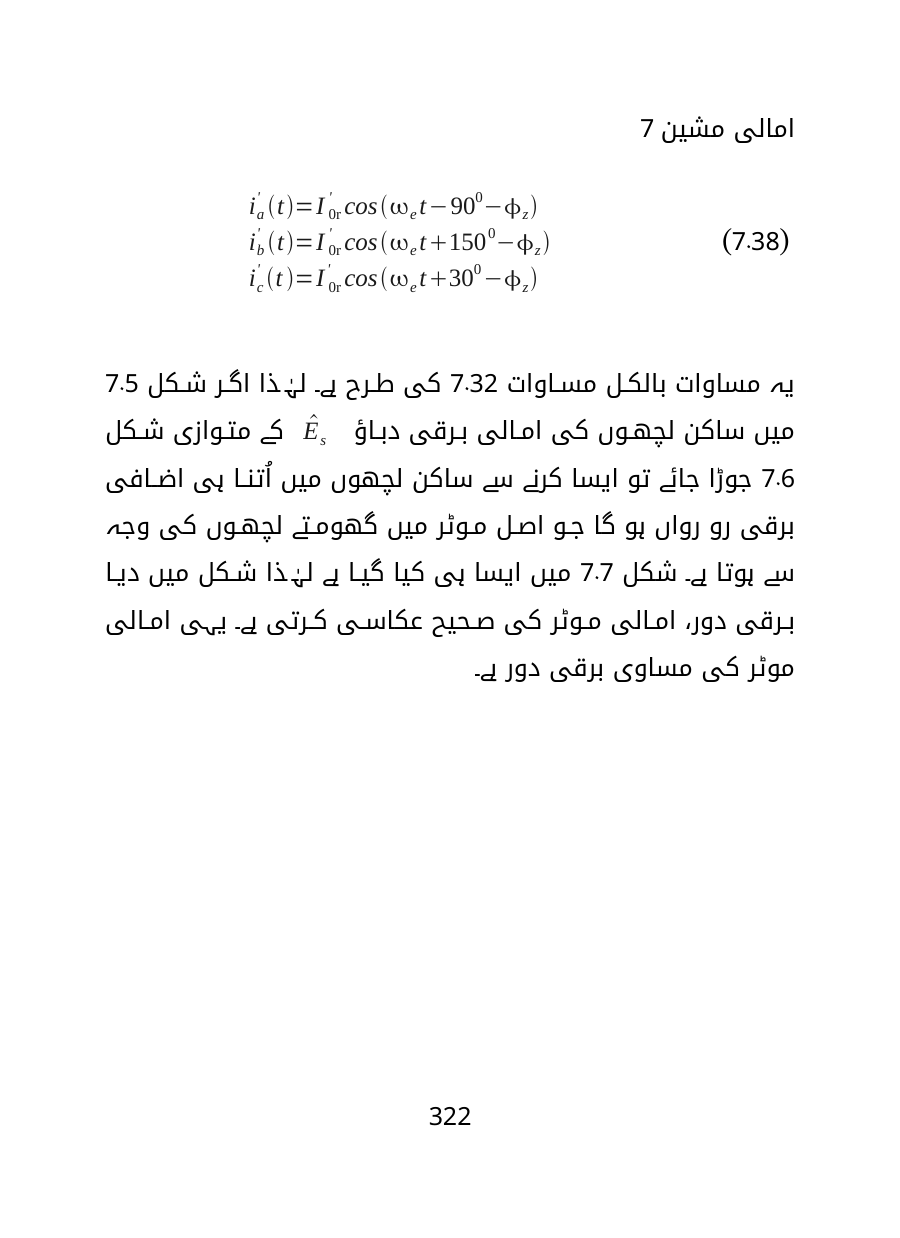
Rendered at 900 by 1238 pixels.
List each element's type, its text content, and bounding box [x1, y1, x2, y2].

table_header [105, 183, 703, 313]
text یہ مساوات بالکل مساوات 7.32 کی طرح ہے۔ لہٰذا اگر شکل 7.5 میں ساکن لچھوں کی امالی برقی دباؤ کے متوازی شکل 7.6 جوڑا جائے تو ایسا کرنے سے ساکن لچھوں میں اُتنا ہی اضافی برقی رو رواں ہو گا جو اصل موٹر میں گھومتے لچھوں کی وجہ سے ہوتا ہے۔ شکل 7.7 میں ایسا ہی کیا گیا ہے لہٰذا شکل میں دیا برقی دور، امالی موٹر کی صحیح عکاسی کرتی ہے۔ یہی امالی موٹر کی مساوی برقی دور ہے۔ [105, 360, 795, 692]
table_header (7.38) [703, 183, 795, 313]
